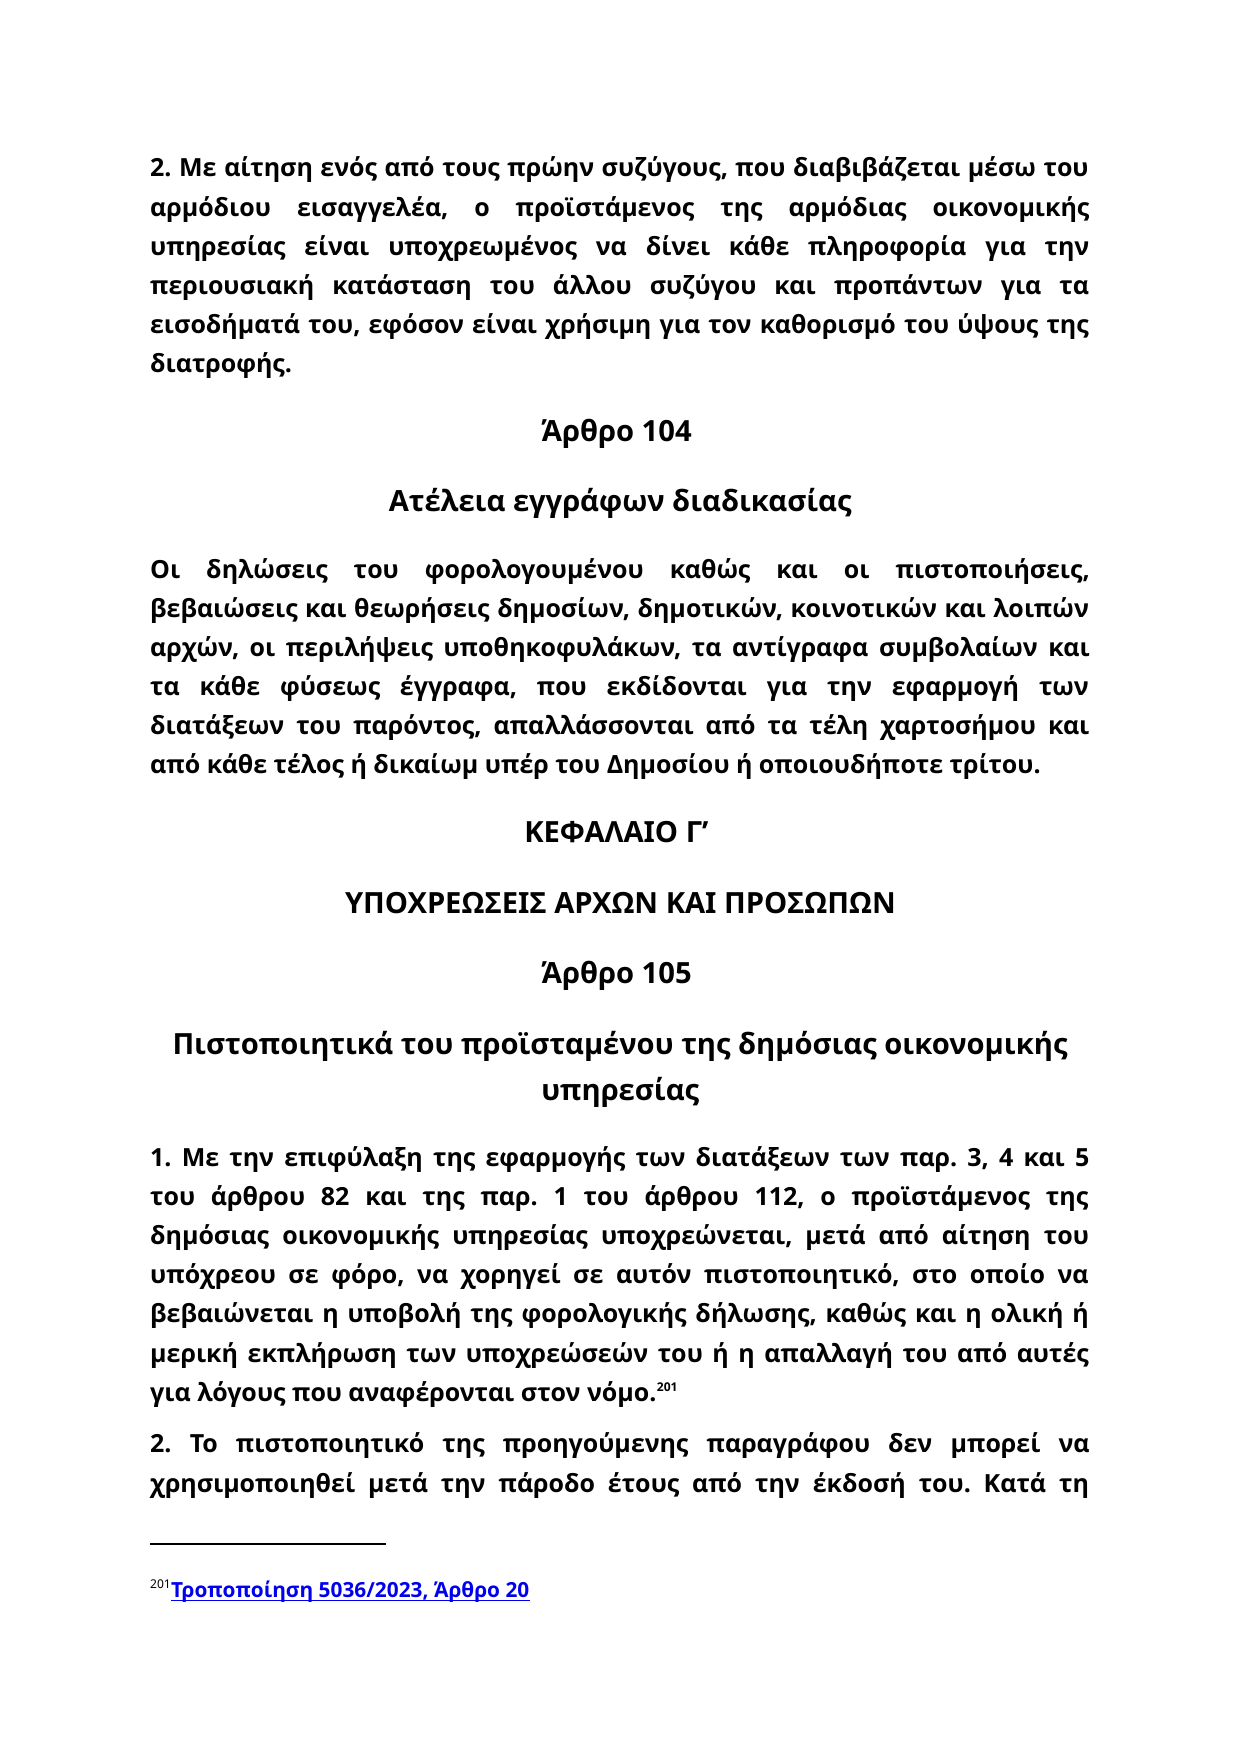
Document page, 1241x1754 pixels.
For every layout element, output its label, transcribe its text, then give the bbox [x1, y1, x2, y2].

subtitle Άρθρο 105 [150, 952, 1090, 992]
text Οι δηλώσεις του φορολογουμένου καθώς και οι πιστοποιήσεις, βεβαιώσεις και θεωρήσεις δημοσίων, δημοτικών, κοινοτικών και λοιπών αρχών, οι περιλήψεις υποθηκοφυλάκων, τα αντίγραφα συμβολαίων και τα κάθε φύσεως έγγραφα, που εκδίδονται για την εφαρμογή των διατάξεων του παρόντος, απαλλάσσονται από τα τέλη χαρτοσήμου και από κάθε τέλος ή δικαίωμ υπέρ του Δημοσίου ή οποιουδήποτε τρίτου. [150, 551, 1090, 781]
subtitle Ατέλεια εγγράφων διαδικασίας [150, 481, 1090, 520]
text 2. Το πιστοποιητικό της προηγούμενης παραγράφου δεν μπορεί να χρησιμοποιηθεί μετά την πάροδο έτους από την έκδοσή του. Κατά τη [150, 1426, 1090, 1499]
text Τροποποίηση 5036/2023, Άρθρο 20 [150, 1576, 1090, 1604]
subtitle ΚΕΦΑΛΑΙΟ Γ’ [150, 811, 1090, 851]
subtitle Πιστοποιητικά του προϊσταμένου της δημόσιας οικονομικής υπηρεσίας [150, 1023, 1090, 1108]
text 1. Με την επιφύλαξη της εφαρμογής των διατάξεων των παρ. 3, 4 και 5 του άρθρου 82 και της παρ. 1 του άρθρου 112, ο προϊστάμενος της δημόσιας οικονομικής υπηρεσίας υποχρεώνεται, μετά από αίτηση του υπόχρεου σε φόρο, να χορηγεί σε αυτόν πιστοποιητικό, στο οποίο να βεβαιώνεται η υποβολή της φορολογικής δήλωσης, καθώς και η ολική ή μερική εκπλήρωση των υποχρεώσεών του ή η απαλλαγή του από αυτές για λόγους που αναφέρονται στον νόμο. [150, 1139, 1090, 1408]
text 2. Με αίτηση ενός από τους πρώην συζύγους, που διαβιβάζεται μέσω του αρμόδιου εισαγγελέα, ο προϊστάμενος της αρμόδιας οικονομικής υπηρεσίας είναι υποχρεωμένος να δίνει κάθε πληροφορία για την περιουσιακή κατάσταση του άλλου συζύγου και προπάντων για τα εισοδήματά του, εφόσον είναι χρήσιμη για τον καθορισμό του ύψους της διατροφής. [150, 150, 1090, 380]
subtitle ΥΠΟΧΡΕΩΣΕΙΣ ΑΡΧΩΝ ΚΑΙ ΠΡΟΣΩΠΩΝ [150, 882, 1090, 922]
subtitle Άρθρο 104 [150, 410, 1090, 450]
